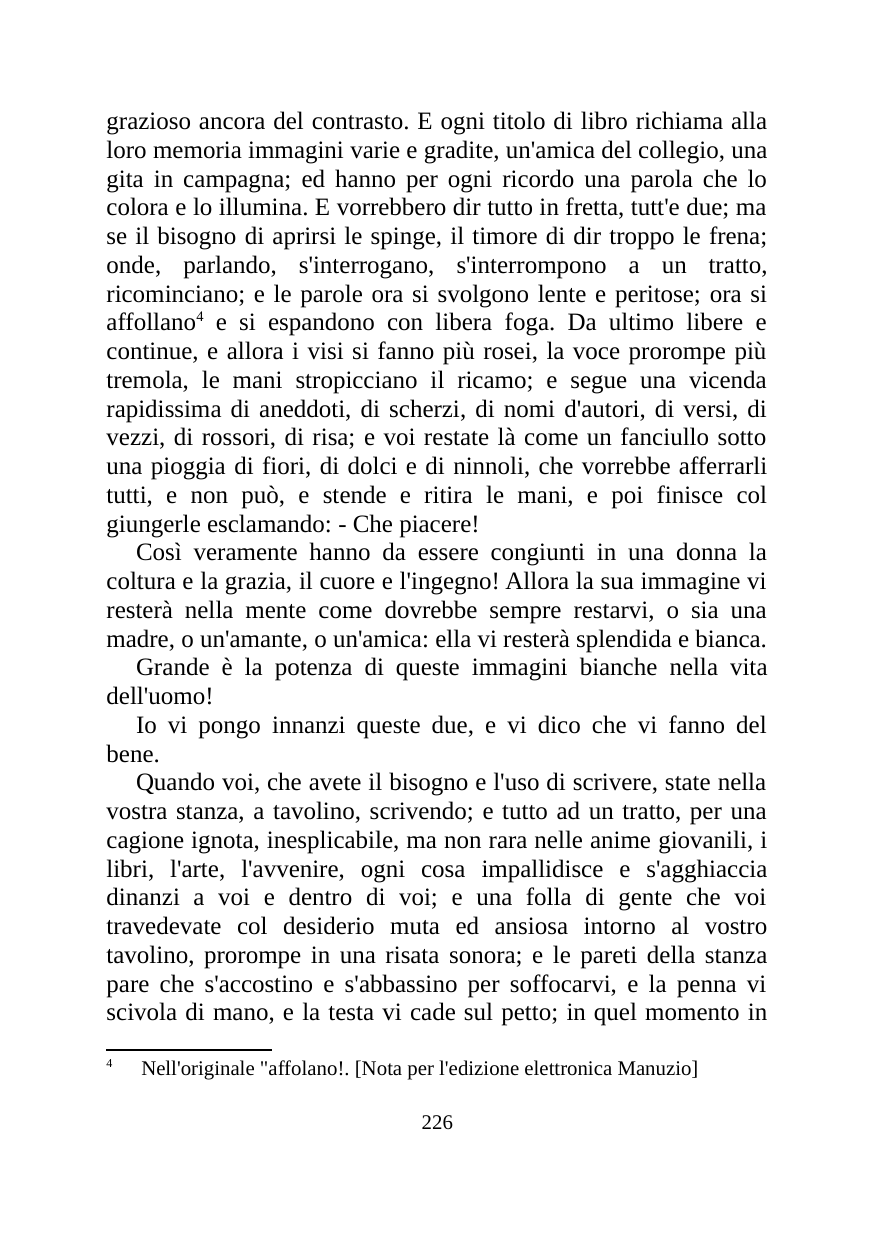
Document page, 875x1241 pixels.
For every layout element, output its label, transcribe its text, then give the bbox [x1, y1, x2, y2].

text grazioso ancora del contrasto. E ogni titolo di libro richiama alla loro memoria immagini varie e gradite, un'amica del collegio, una gita in campagna; ed hanno per ogni ricordo una parola che lo colora e lo illumina. E vorrebbero dir tutto in fretta, tutt'e due; ma se il bisogno di aprirsi le spinge, il timore di dir troppo le frena; onde, parlando, s'interrogano, s'interrompono a un tratto, ricominciano; e le parole ora si svolgono lente e peritose; ora si affollano e si espandono con libera foga. Da ultimo libere e continue, e allora i visi si fanno più rosei, la voce prorompe più tremola, le mani stropicciano il ricamo; e segue una vicenda rapidissima di aneddoti, di scherzi, di nomi d'autori, di versi, di vezzi, di rossori, di risa; e voi restate là come un fanciullo sotto una pioggia di fiori, di dolci e di ninnoli, che vorrebbe afferrarli tutti, e non può, e stende e ritira le mani, e poi finisce col giungerle esclamando: - Che piacere! [106, 106, 768, 537]
text Grande è la potenza di queste immagini bianche nella vita dell'uomo! [106, 652, 768, 710]
text Così veramente hanno da essere congiunti in una donna la coltura e la grazia, il cuore e l'ingegno! Allora la sua immagine vi resterà nella mente come dovrebbe sempre restarvi, o sia una madre, o un'amante, o un'amica: ella vi resterà splendida e bianca. [106, 537, 768, 652]
text Quando voi, che avete il bisogno e l'uso di scrivere, state nella vostra stanza, a tavolino, scrivendo; e tutto ad un tratto, per una cagione ignota, inesplicabile, ma non rara nelle anime giovanili, i libri, l'arte, l'avvenire, ogni cosa impallidisce e s'agghiaccia dinanzi a voi e dentro di voi; e una folla di gente che voi travedevate col desiderio muta ed ansiosa intorno al vostro tavolino, prorompe in una risata sonora; e le pareti della stanza pare che s'accostino e s'abbassino per soffocarvi, e la penna vi scivola di mano, e la testa vi cade sul petto; in quel momento in [106, 767, 768, 1026]
text Io vi pongo innanzi queste due, e vi dico che vi fanno del bene. [106, 710, 768, 767]
text Nell'originale "affolano!. [Nota per l'edizione elettronica Manuzio] [106, 1056, 768, 1080]
